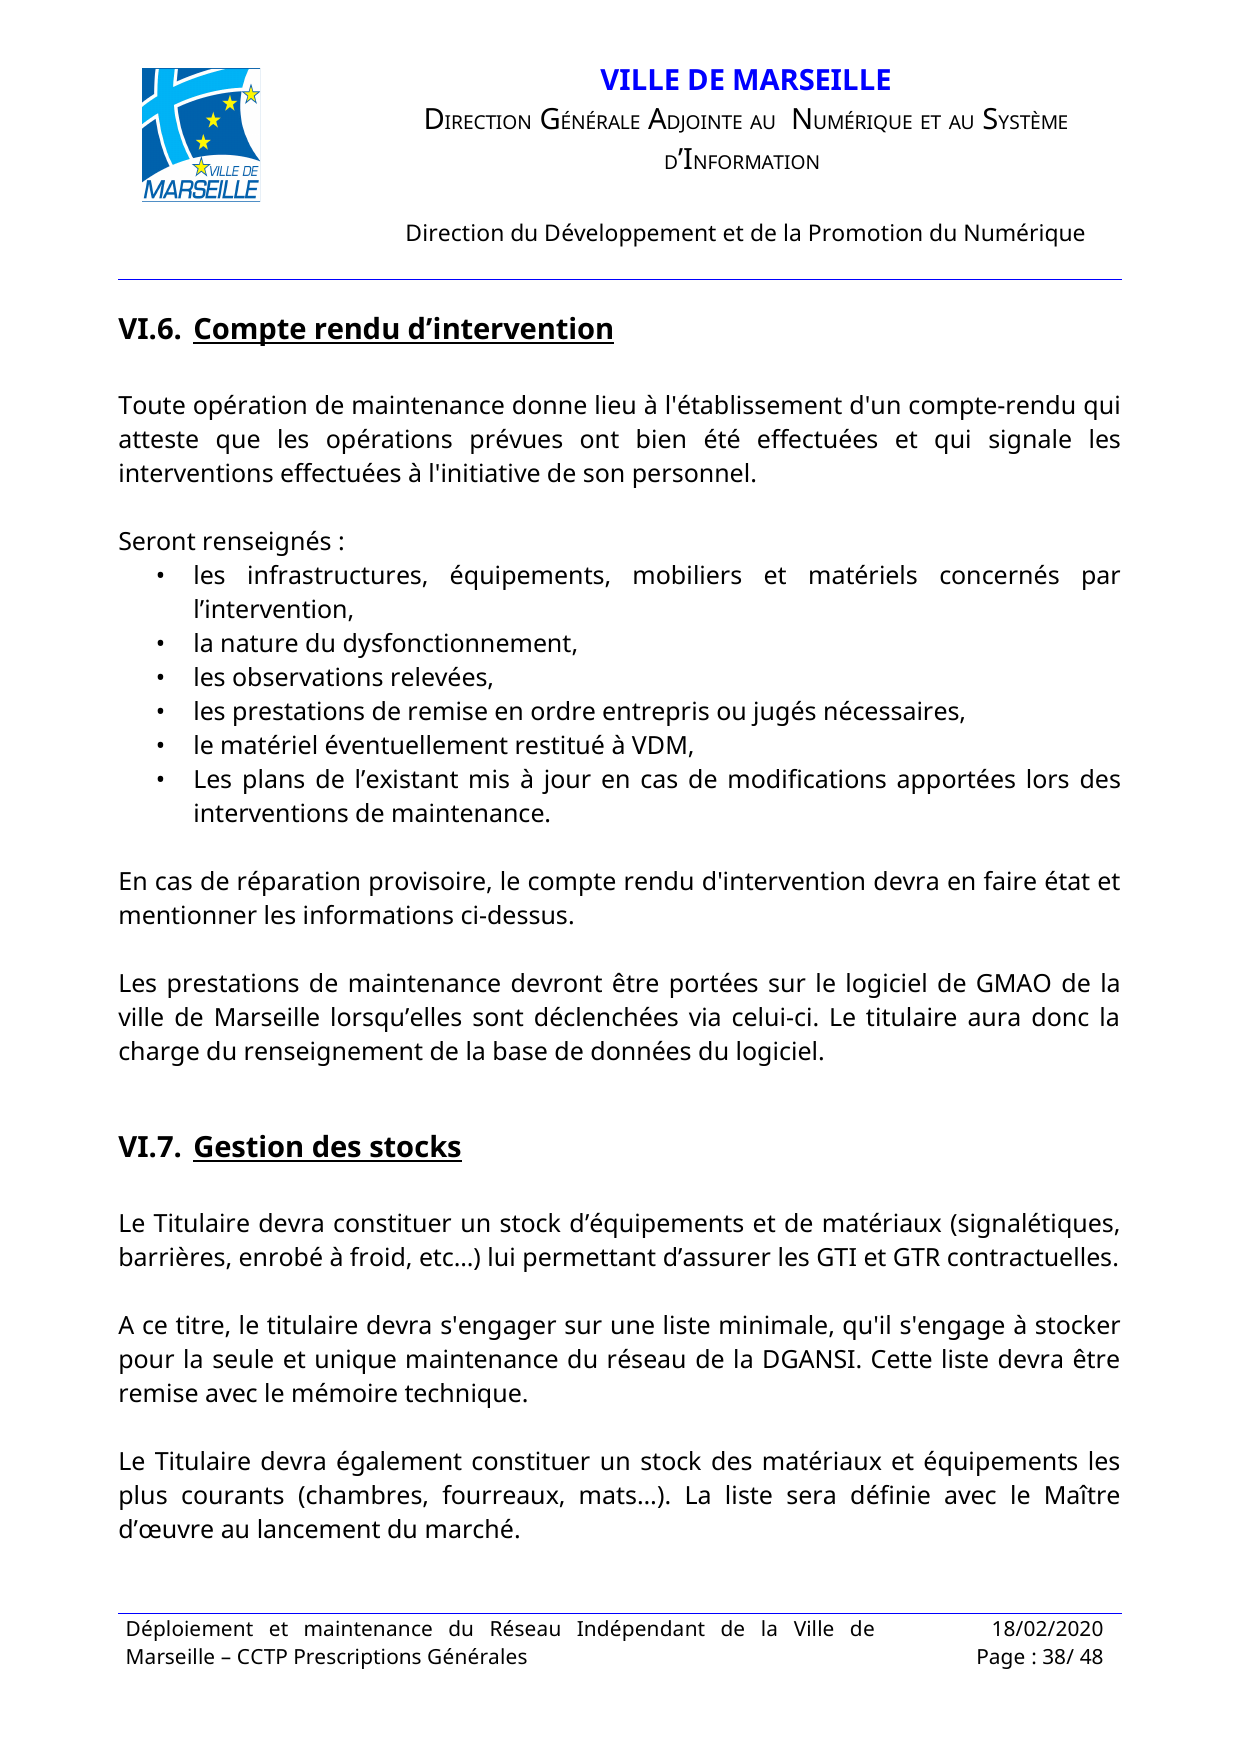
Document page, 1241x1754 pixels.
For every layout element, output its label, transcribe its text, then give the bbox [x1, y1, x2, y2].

list les infrastructures, équipements, mobiliers et matériels concernés par l’intervention, [156, 558, 1122, 626]
picture [142, 68, 261, 202]
subtitle Gestion des stocks [118, 1126, 1122, 1166]
list le matériel éventuellement restitué à VDM, [156, 728, 1122, 762]
text Toute opération de maintenance donne lieu à l'établissement d'un compte-rendu qui atteste que les opérations prévues ont bien été effectuées et qui signale les interventions effectuées à l'initiative de son personnel. [118, 388, 1122, 490]
text A ce titre, le titulaire devra s'engager sur une liste minimale, qu'il s'engage à stocker pour la seule et unique maintenance du réseau de la DGANSI. Cette liste devra être remise avec le mémoire technique. [118, 1308, 1122, 1410]
list Les plans de l’existant mis à jour en cas de modifications apportées lors des interventions de maintenance. [156, 762, 1122, 830]
picture [174, 68, 224, 85]
list les prestations de remise en ordre entrepris ou jugés nécessaires, [156, 694, 1122, 728]
picture [142, 68, 158, 105]
text Les prestations de maintenance devront être portées sur le logiciel de GMAO de la ville de Marseille lorsqu’elles sont déclenchées via celui-ci. Le titulaire aura donc la charge du renseignement de la base de données du logiciel. [118, 966, 1122, 1067]
text Seront renseignés : [118, 524, 1122, 558]
text Le Titulaire devra constituer un stock d’équipements et de matériaux (signalétiques, barrières, enrobé à froid, etc...) lui permettant d’assurer les GTI et GTR contractuelles. [118, 1206, 1122, 1274]
list les observations relevées, [156, 660, 1122, 694]
text En cas de réparation provisoire, le compte rendu d'intervention devra en faire état et mentionner les informations ci-dessus. [118, 864, 1122, 932]
subtitle Compte rendu d’intervention [118, 309, 1122, 348]
text Le Titulaire devra également constituer un stock des matériaux et équipements les plus courants (chambres, fourreaux, mats…). La liste sera définie avec le Maître d’œuvre au lancement du marché. [118, 1444, 1122, 1546]
list la nature du dysfonctionnement, [156, 626, 1122, 660]
